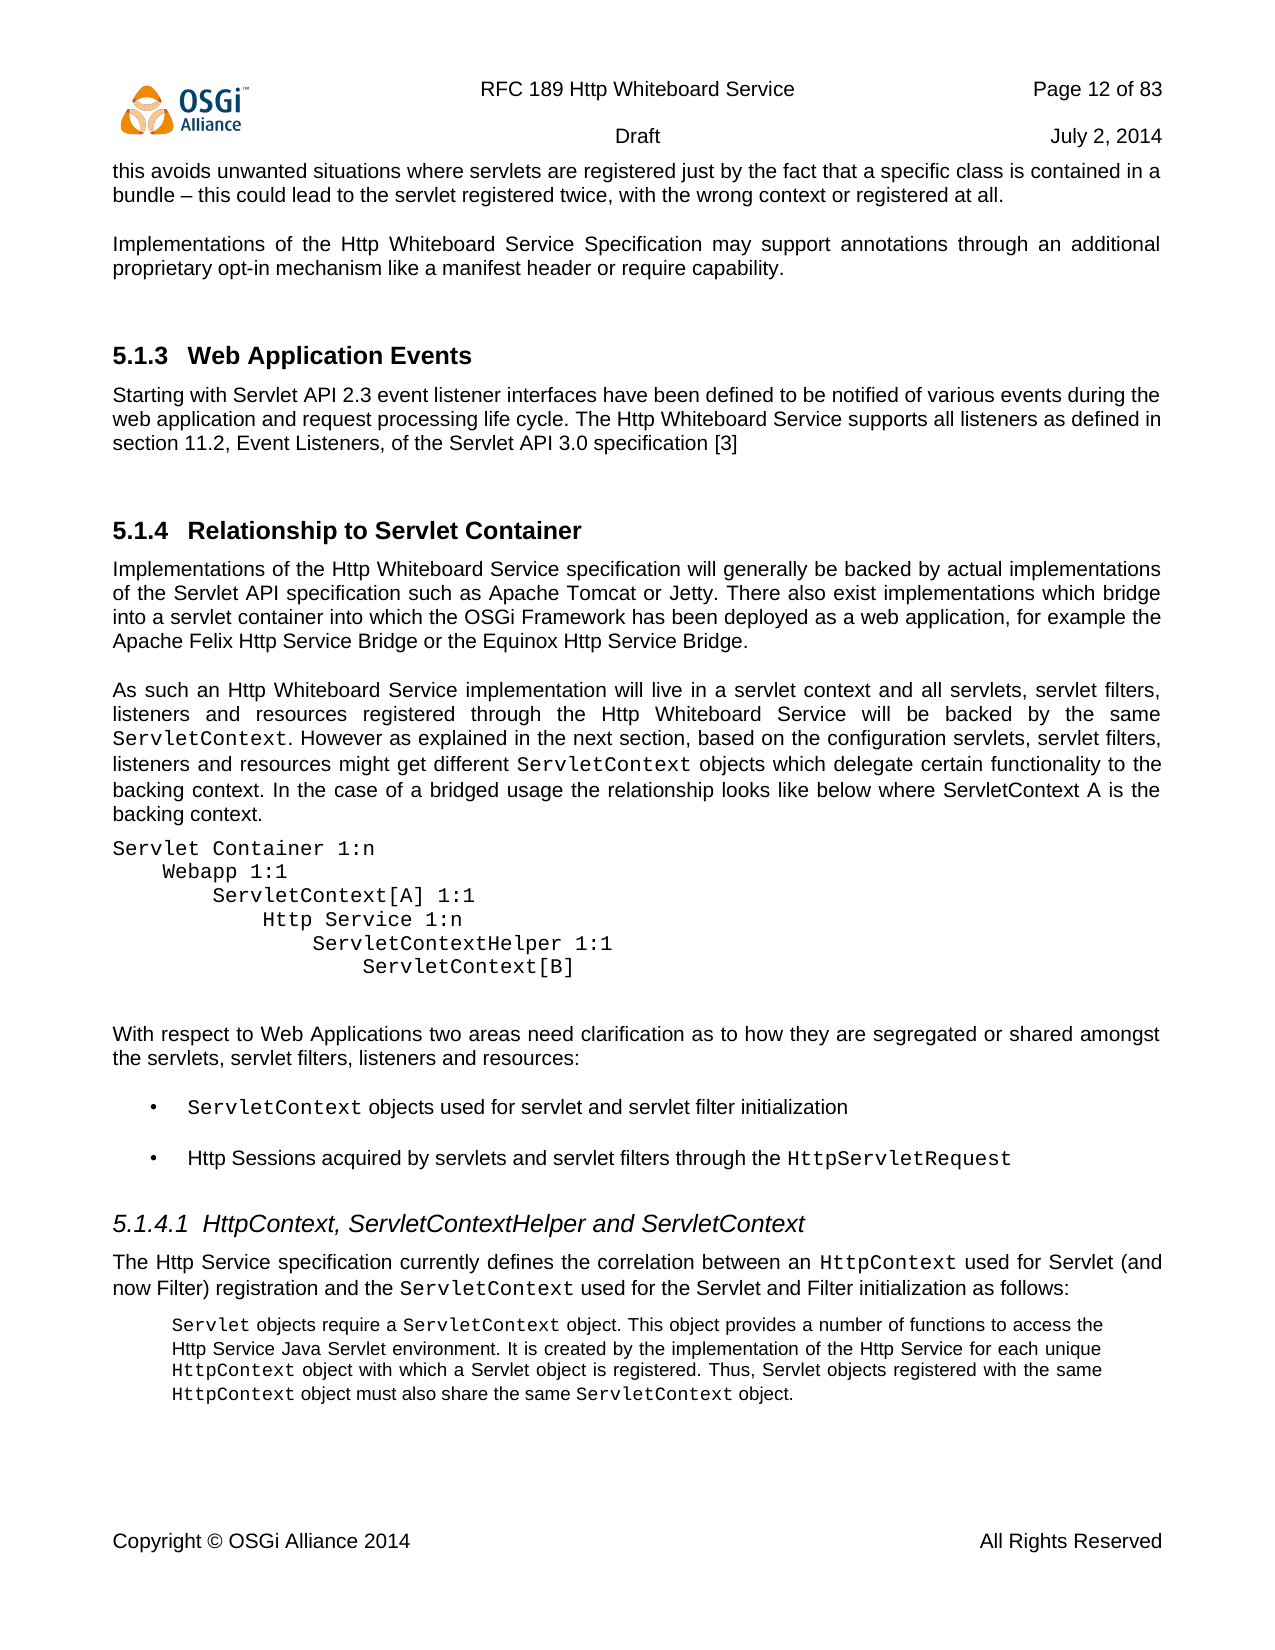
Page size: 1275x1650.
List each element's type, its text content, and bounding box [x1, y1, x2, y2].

subtitle HttpContext, ServletContextHelper and ServletContext [112, 1209, 1162, 1238]
text Starting with Servlet API 2.3 event listener interfaces have been defined to be notified of various events during the web application and request processing life cycle. The Http Whiteboard Service supports all listeners as defined in section 11.2, Event Listeners, of the Servlet API 3.0 specification [3]. [112, 382, 1162, 454]
picture [113, 78, 257, 142]
text this avoids unwanted situations where servlets are registered just by the fact that a specific class is contained in a bundle – this could lead to the servlet registered twice, with the wrong context or registered at all. [112, 159, 1162, 207]
text Servlet objects require a ServletContext object. This object provides a number of functions to access the Http Service Java Servlet environment. It is created by the implementation of the Http Service for each unique HttpContext object with which a Servlet object is registered. Thus, Servlet objects registered with the same HttpContext object must also share the same ServletContext object. [172, 1314, 1103, 1406]
list Http Sessions acquired by servlets and servlet filters through the HttpServletRequest [150, 1146, 1162, 1171]
text The Http Service specification currently defines the correlation between an HttpContext used for Servlet (and now Filter) registration and the ServletContext used for the Servlet and Filter initialization as follows: [112, 1250, 1162, 1302]
text Http Service 1:n [112, 909, 1162, 932]
text As such an Http Whiteboard Service implementation will live in a servlet context and all servlets, servlet filters, listeners and resources registered through the Http Whiteboard Service will be backed by the same ServletContext. However as explained in the next section, based on the configuration servlets, servlet filters, listeners and resources might get different ServletContext objects which delegate certain functionality to the backing context. In the case of a bridged usage the relationship looks like below where ServletContext A is the backing context. [112, 678, 1162, 825]
subtitle Relationship to Servlet Container [112, 516, 1162, 544]
list ServletContext objects used for servlet and servlet filter initialization [150, 1095, 1162, 1121]
text ServletContextHelper 1:1 [112, 932, 1162, 956]
text ServletContext[B] [112, 956, 1162, 980]
text With respect to Web Applications two areas need clarification as to how they are segregated or shared amongst the servlets, servlet filters, listeners and resources: [112, 1022, 1162, 1070]
text Implementations of the Http Whiteboard Service specification will generally be backed by actual implementations of the Servlet API specification such as Apache Tomcat or Jetty. There also exist implementations which bridge into a servlet container into which the OSGi Framework has been deployed as a web application, for example the Apache Felix Http Service Bridge or the Equinox Http Service Bridge. [112, 557, 1162, 653]
subtitle Web Application Events [112, 341, 1162, 370]
text ServletContext[A] 1:1 [112, 885, 1162, 909]
text Servlet Container 1:n [112, 838, 1162, 862]
text Webapp 1:1 [112, 862, 1162, 885]
text Implementations of the Http Whiteboard Service Specification may support annotations through an additional proprietary opt-in mechanism like a manifest header or require capability. [112, 232, 1162, 280]
